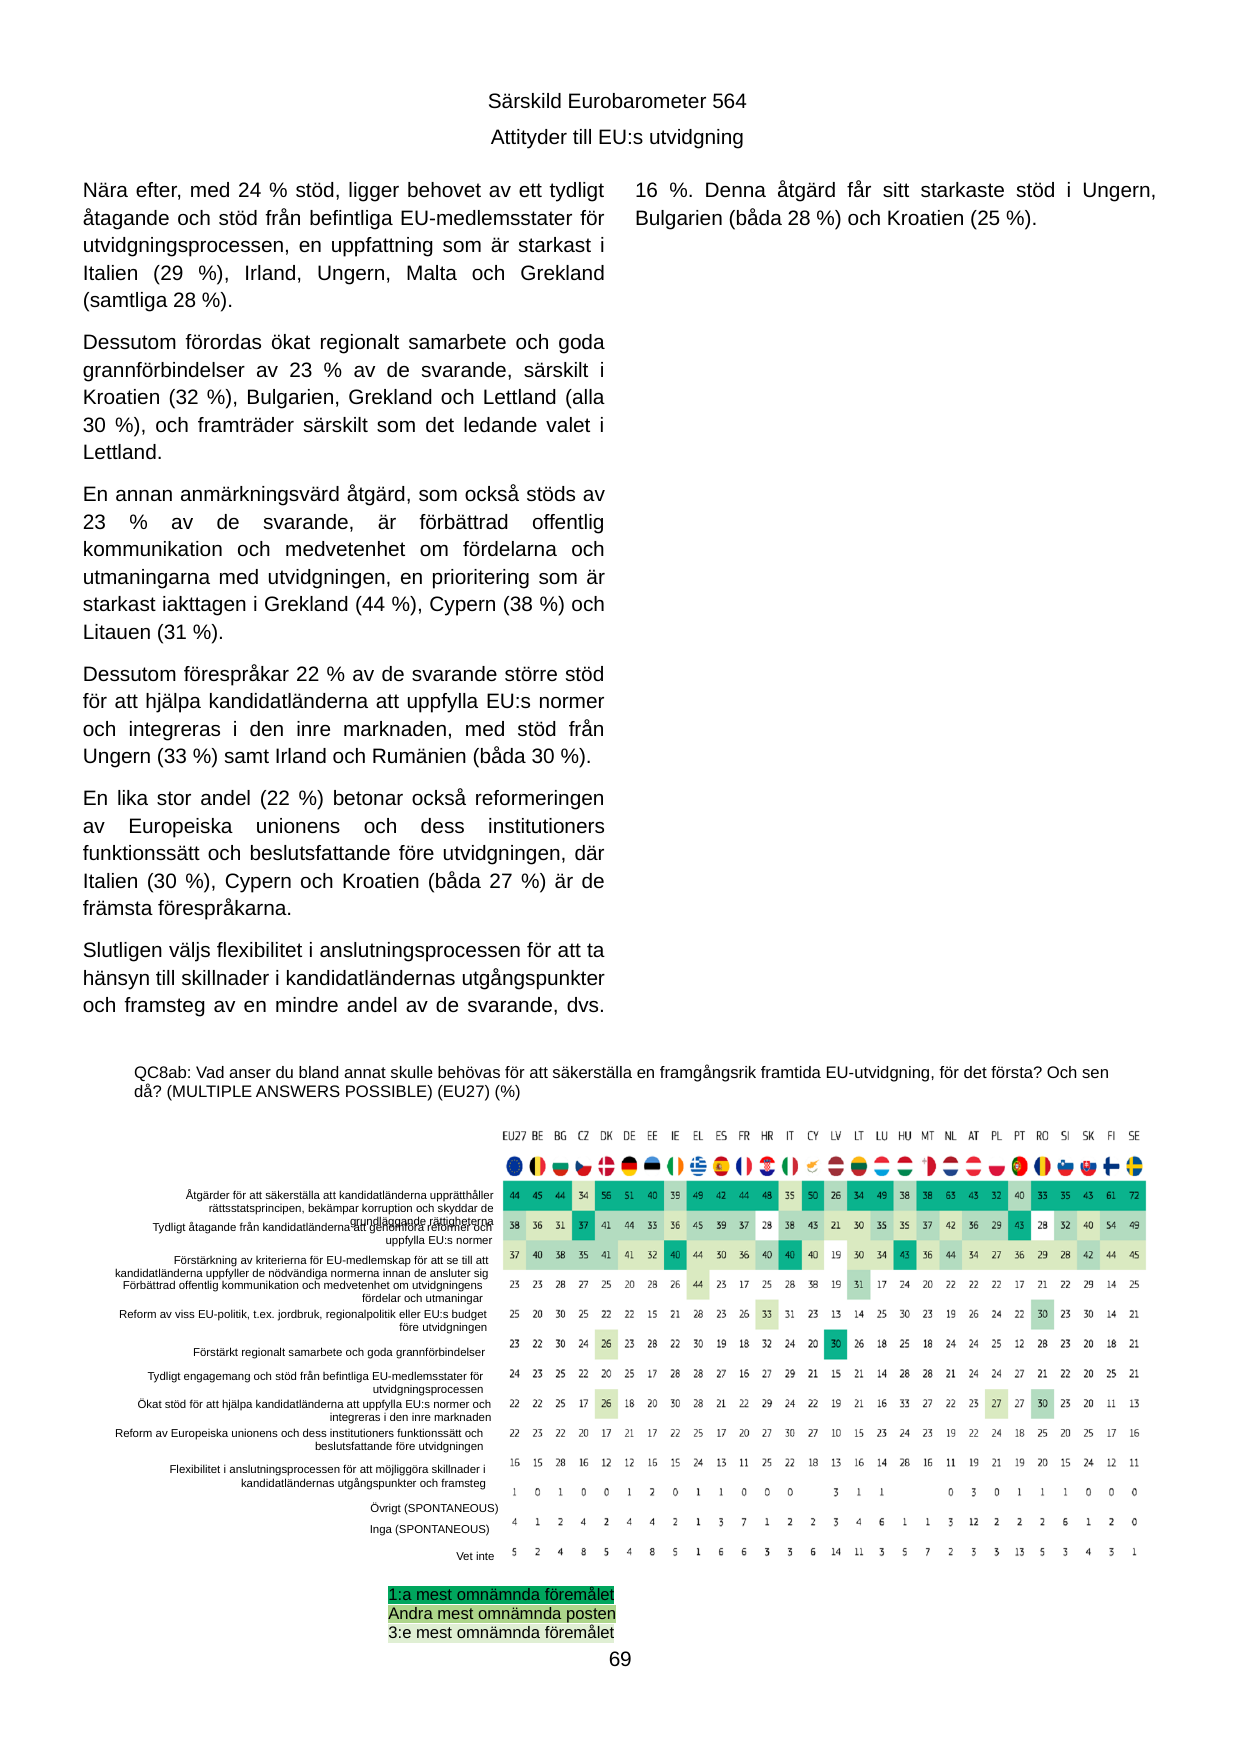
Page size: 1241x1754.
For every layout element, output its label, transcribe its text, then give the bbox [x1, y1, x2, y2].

text En annan anmärkningsvärd åtgärd, som också stöds av 23 % av de svarande, är förbättrad offentlig kommunikation och medvetenhet om fördelarna och utmaningarna med utvidgningen, en prioritering som är starkast iakttagen i Grekland (44 %), Cypern (38 %) och Litauen (31 %). [83, 482, 605, 643]
text Nära efter, med 24 % stöd, ligger behovet av ett tydligt åtagande och stöd från befintliga EU-medlemsstater för utvidgningsprocessen, en uppfattning som är starkast i Italien (29 %), Irland, Ungern, Malta och Grekland (samtliga 28 %). [83, 178, 605, 312]
text Dessutom förordas ökat regionalt samarbete och goda grannförbindelser av 23 % av de svarande, särskilt i Kroatien (32 %), Bulgarien, Grekland och Lettland (alla 30 %), och framträder särskilt som det ledande valet i Lettland. [83, 330, 605, 464]
text Slutligen väljs flexibilitet i anslutningsprocessen för att ta hänsyn till skillnader i kandidatländernas utgångspunkter och framsteg av en mindre andel av de svarande, dvs. [83, 938, 605, 1017]
text 16 %. Denna åtgärd får sitt starkaste stöd i Ungern, Bulgarien (båda 28 %) och Kroatien (25 %). [635, 178, 1157, 229]
picture [496, 1121, 1153, 1571]
text Dessutom förespråkar 22 % av de svarande större stöd för att hjälpa kandidatländerna att uppfylla EU:s normer och integreras i den inre marknaden, med stöd från Ungern (33 %) samt Irland och Rumänien (båda 30 %). [83, 662, 605, 768]
text En lika stor andel (22 %) betonar också reformeringen av Europeiska unionens och dess institutioners funktionssätt och beslutsfattande före utvidgningen, där Italien (30 %), Cypern och Kroatien (båda 27 %) är de främsta förespråkarna. [83, 786, 605, 920]
